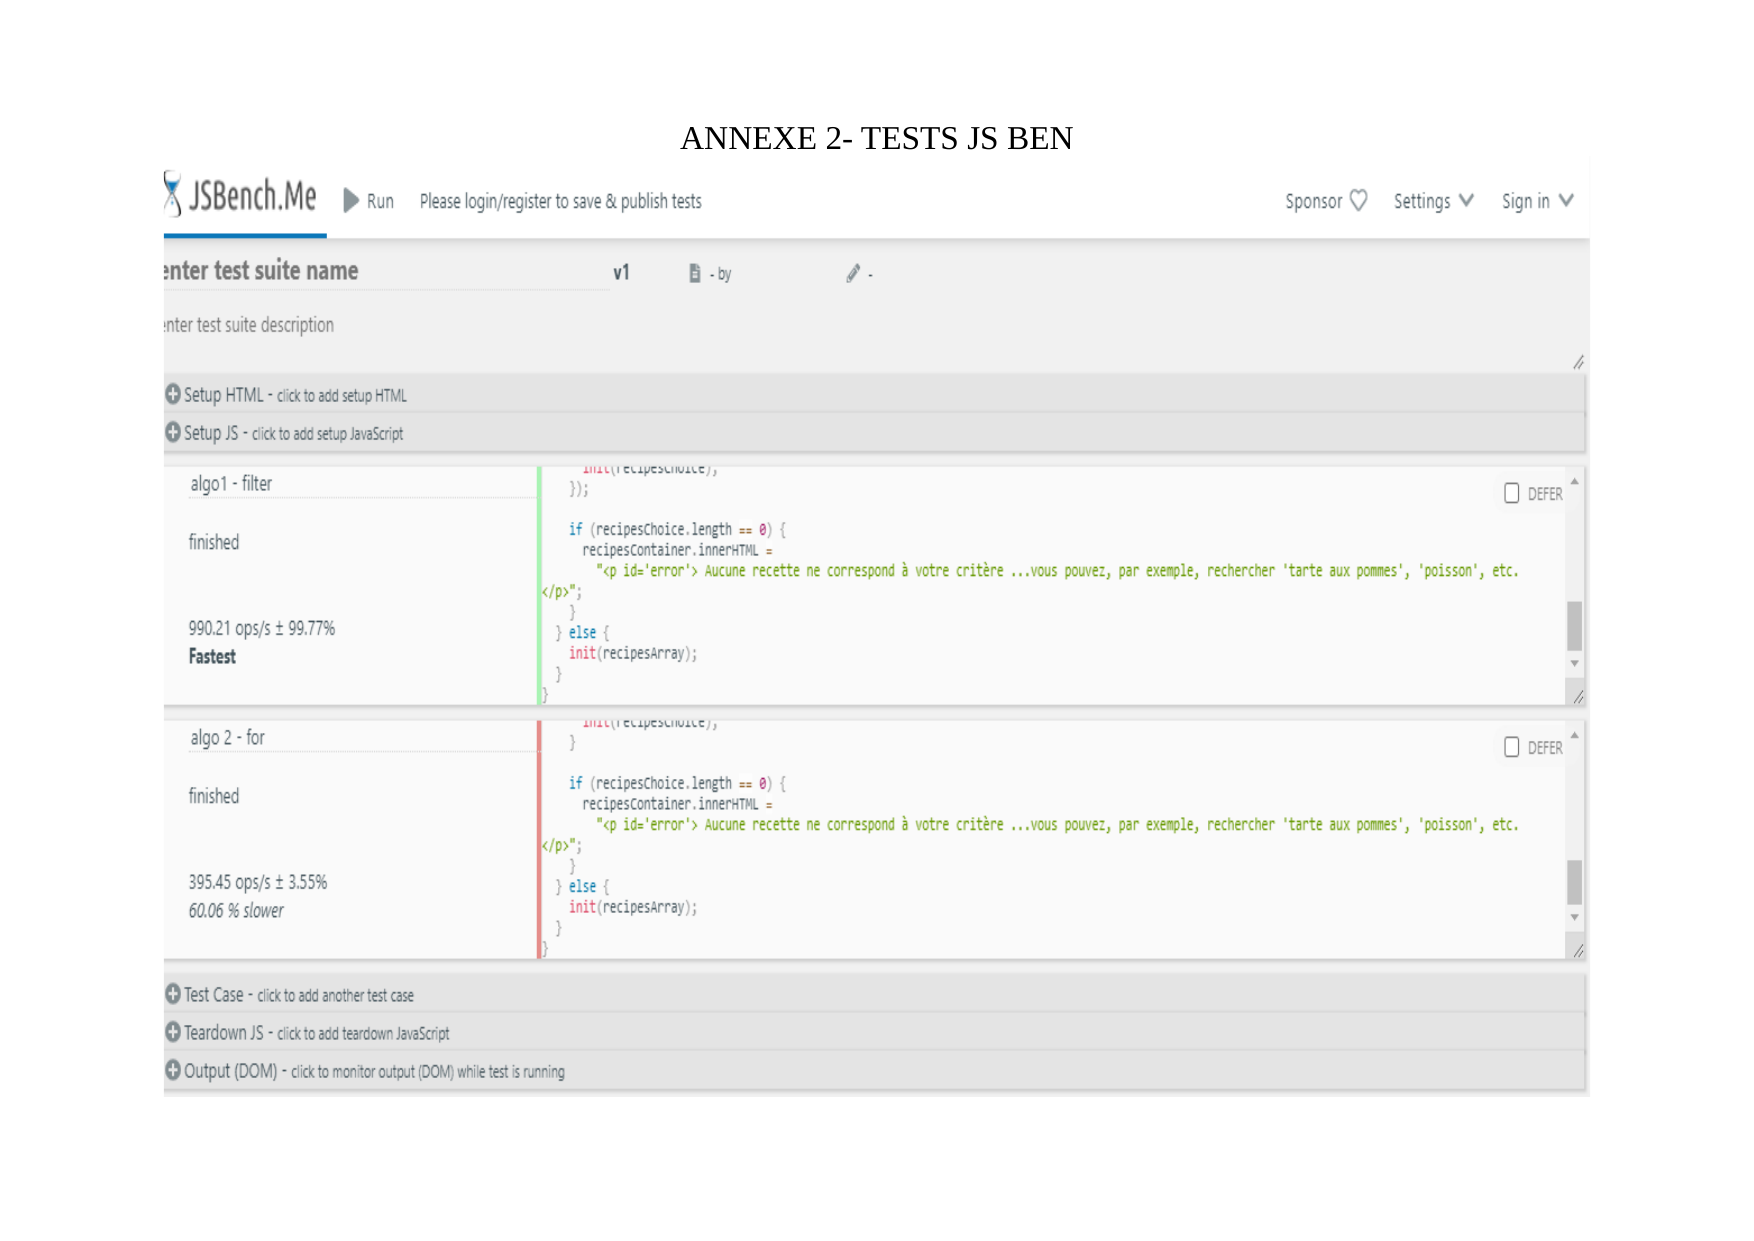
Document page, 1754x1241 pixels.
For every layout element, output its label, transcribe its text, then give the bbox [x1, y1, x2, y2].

text ANNEXE 2- TESTS JS BEN [118, 118, 1636, 156]
picture [163, 156, 1591, 1097]
